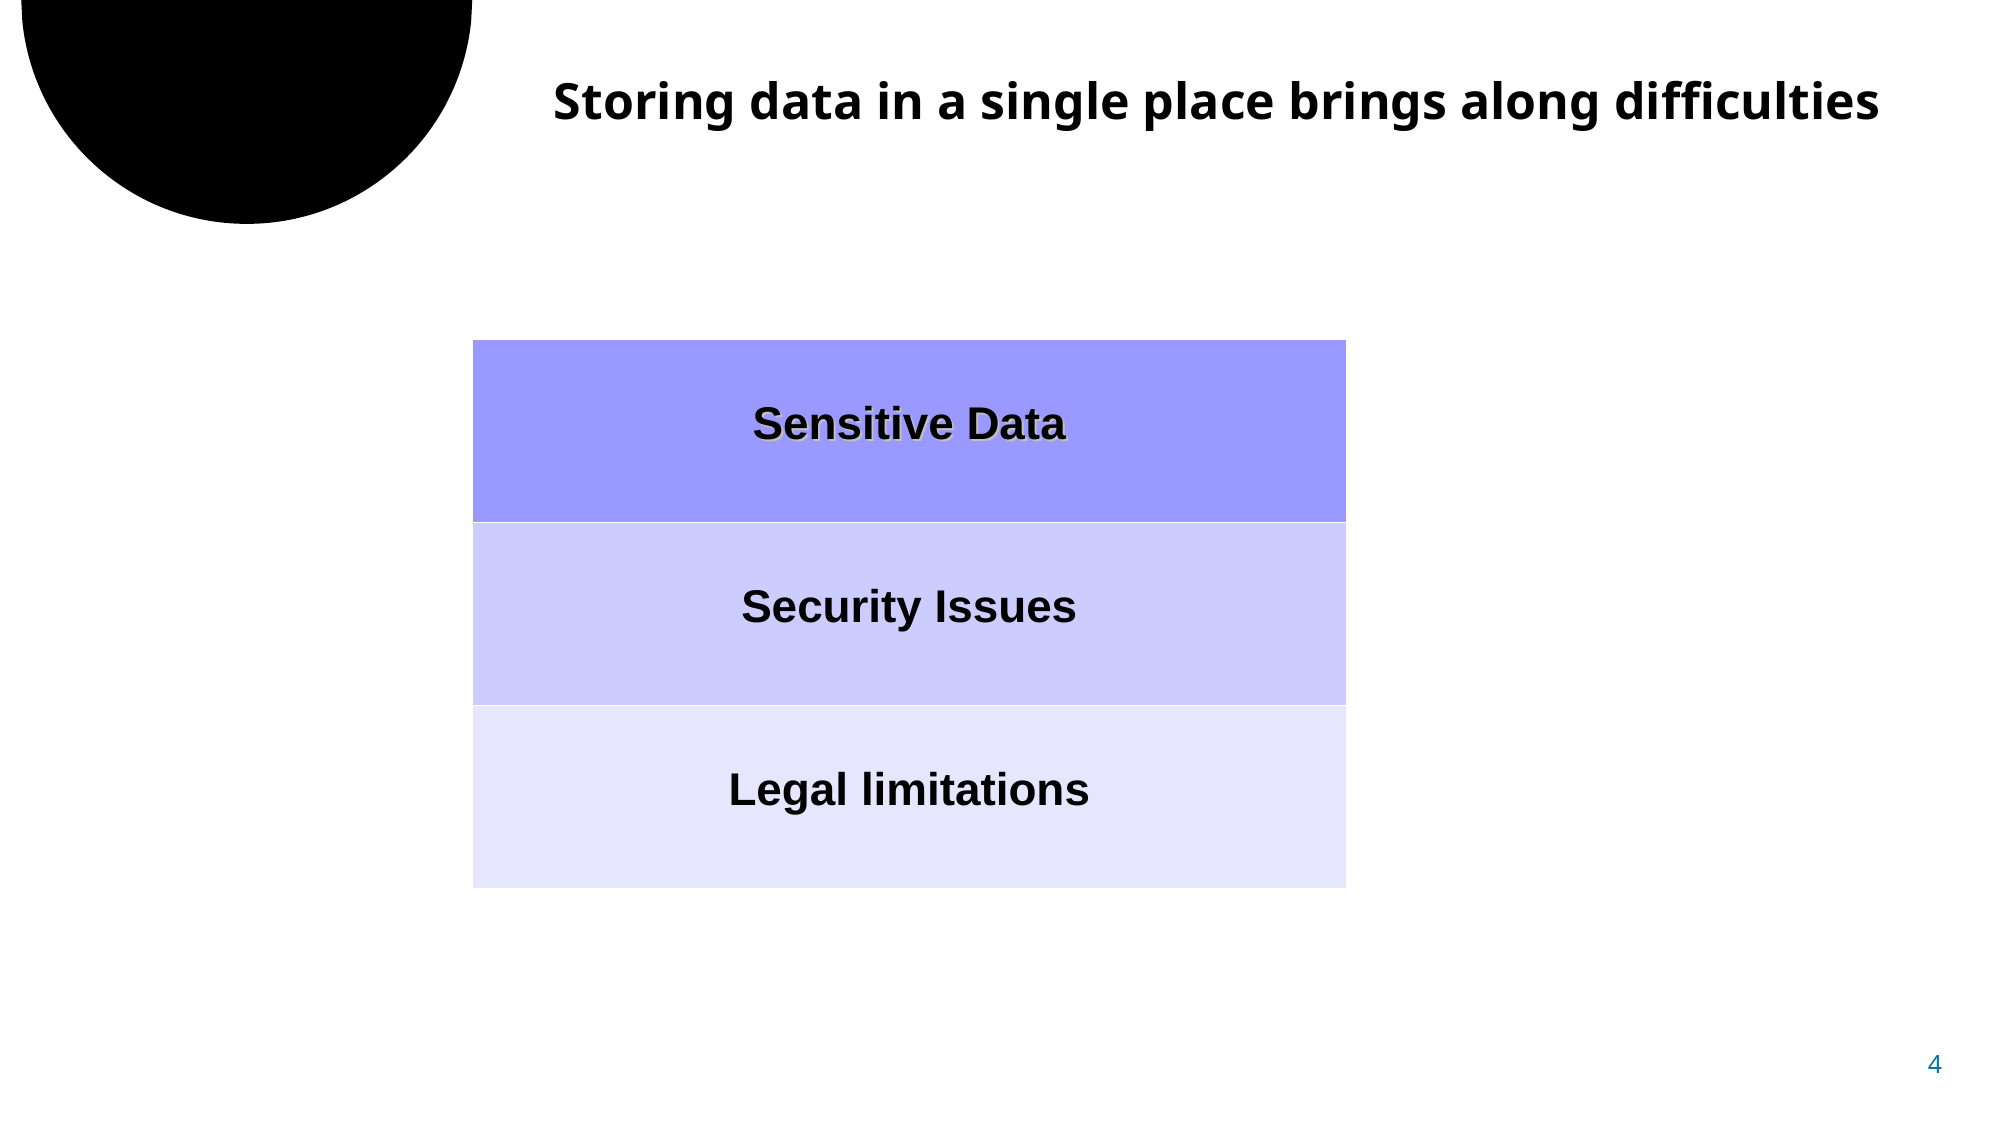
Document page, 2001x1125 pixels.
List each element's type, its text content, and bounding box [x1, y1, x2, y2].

table_header Sensitive Data [473, 340, 1346, 522]
table_cell Legal limitations [473, 706, 1346, 888]
table_cell Security Issues [473, 523, 1346, 705]
title ISSUES [51, 55, 442, 144]
list Storing data in a single place brings along difficulties [472, 68, 1963, 139]
slide_number [1875, 1036, 1958, 1096]
